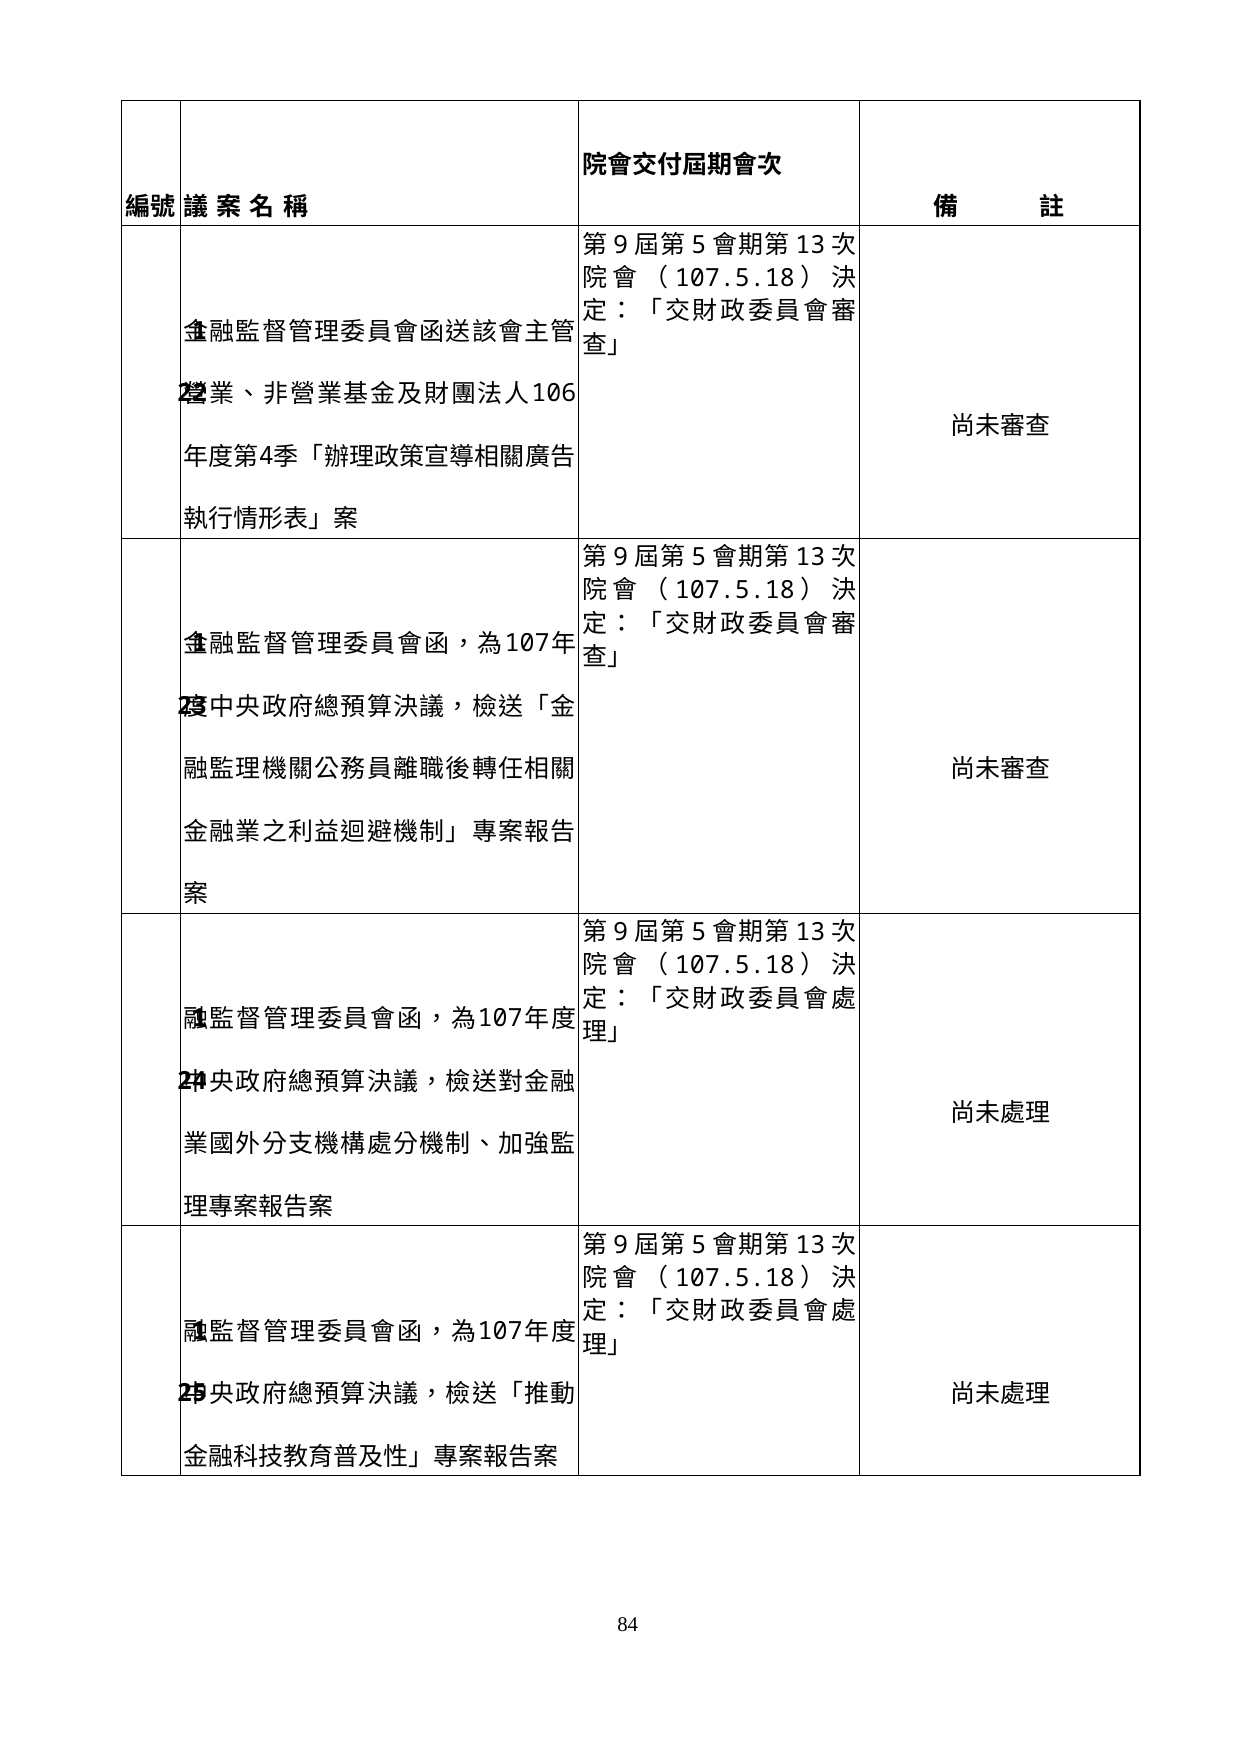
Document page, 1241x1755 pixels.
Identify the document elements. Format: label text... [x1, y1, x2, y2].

table_cell 第9屆第5會期第13次院會（107.5.18）決定：「交財政委員會處理」 [579, 914, 859, 1225]
table_cell [122, 914, 180, 1225]
table_cell 第9屆第5會期第13次院會（107.5.18）決定：「交財政委員會審查」 [579, 226, 859, 538]
table_cell 金融監督管理委員會函，為107年度中央政府總預算決議，檢送「金融監理機關公務員離職後轉任相關金融業之利益迴避機制」專案報告案 [181, 539, 578, 913]
table_cell 第9屆第5會期第13次院會（107.5.18）決定：「交財政委員會處理」 [579, 1226, 859, 1475]
table_cell 尚未審查 [860, 226, 1139, 538]
table_header 院會交付屆期會次 [579, 101, 859, 225]
table_cell 尚未審查 [860, 539, 1139, 913]
table_header 編號 [122, 101, 180, 225]
table_header 備 註 [860, 101, 1139, 225]
table_cell [122, 539, 180, 913]
table_cell 金融監督管理委員會函送該會主管營業、非營業基金及財團法人106年度第4季「辦理政策宣導相關廣告執行情形表」案 [181, 226, 578, 538]
table_cell 融監督管理委員會函，為107年度中央政府總預算決議，檢送對金融業國外分支機構處分機制、加強監理專案報告案 [181, 914, 578, 1225]
table_cell 尚未處理 [860, 914, 1139, 1225]
table_cell 融監督管理委員會函，為107年度中央政府總預算決議，檢送「推動金融科技教育普及性」專案報告案 [181, 1226, 578, 1475]
table_header 議案名稱 [181, 101, 578, 225]
table_cell 第9屆第5會期第13次院會（107.5.18）決定：「交財政委員會審查」 [579, 539, 859, 913]
table_cell 尚未處理 [860, 1226, 1139, 1475]
table_cell [122, 226, 180, 538]
table_cell [122, 1226, 180, 1475]
